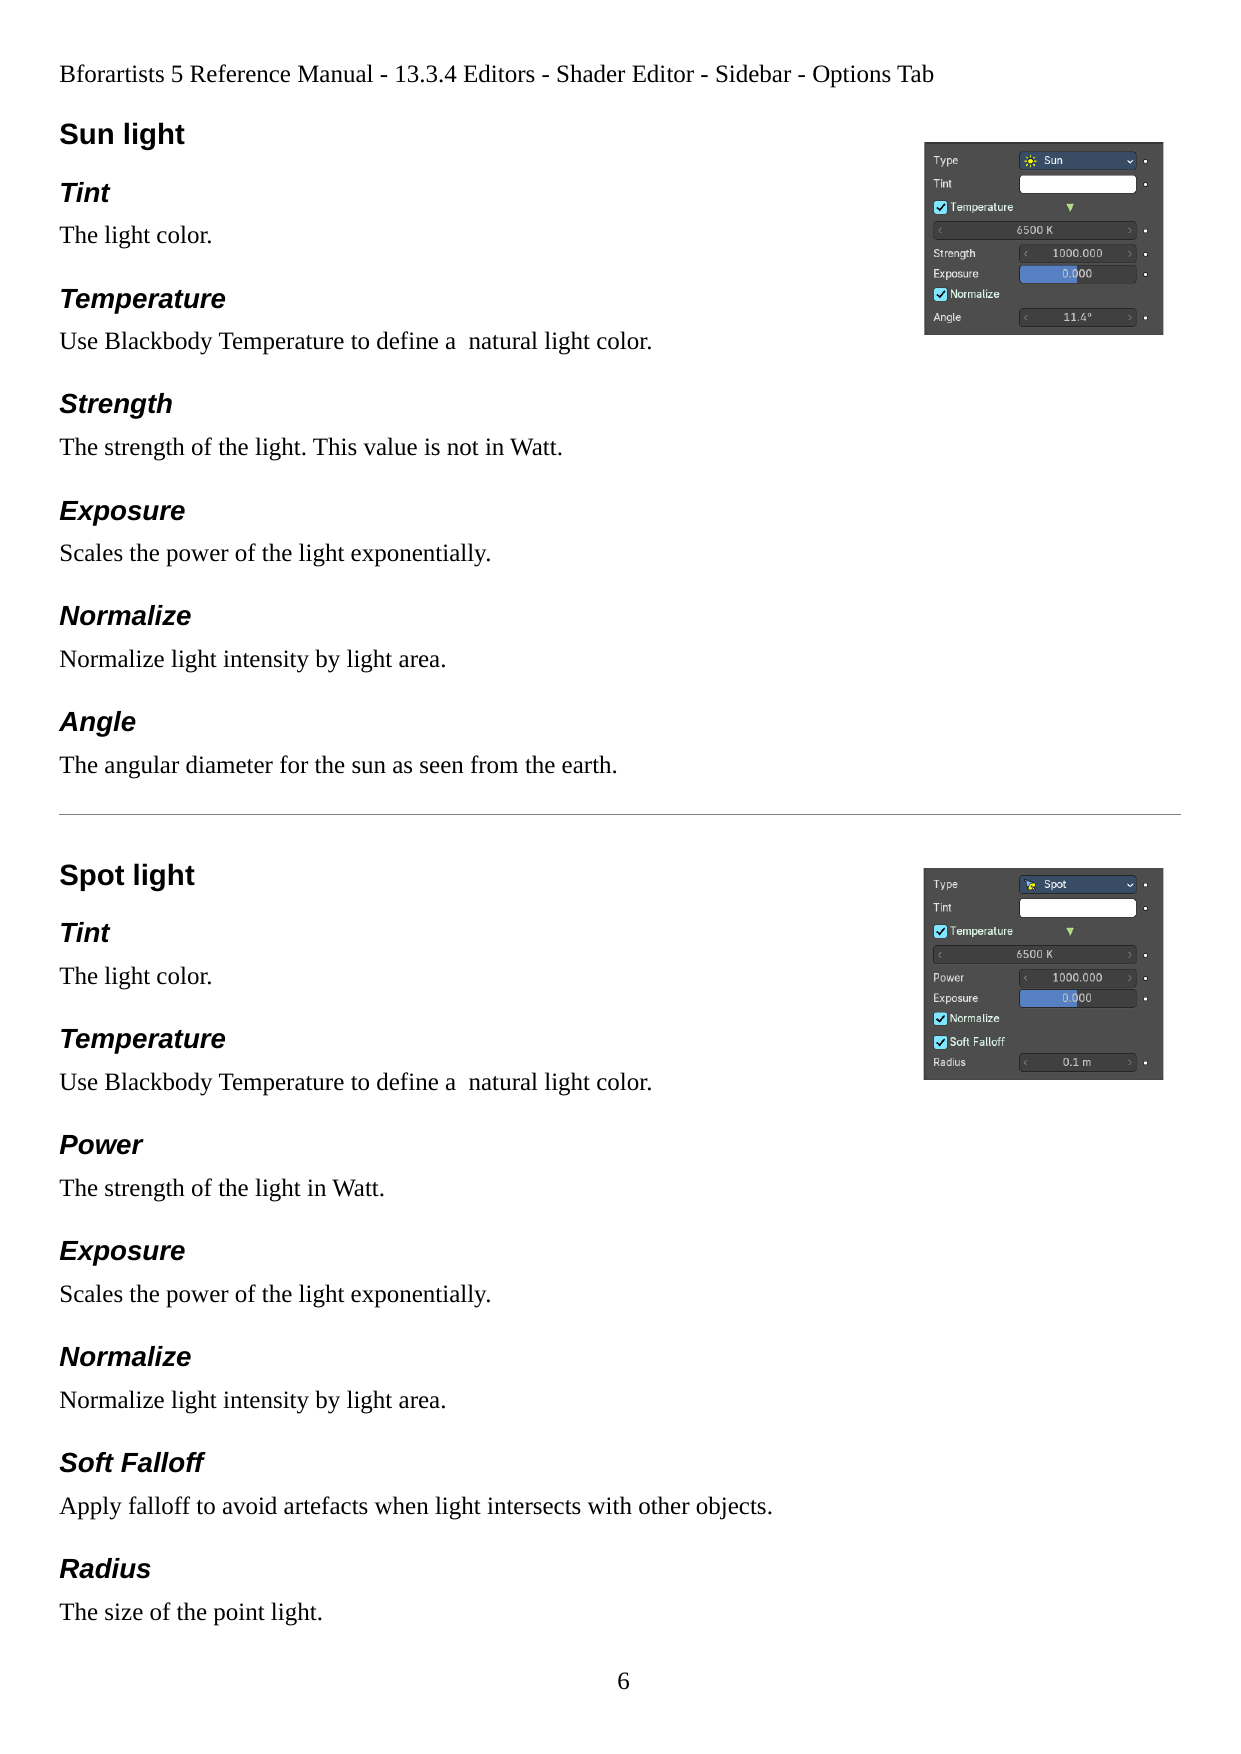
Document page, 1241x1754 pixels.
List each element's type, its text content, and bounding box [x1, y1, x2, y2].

subtitle Exposure [59, 1234, 1181, 1266]
text Apply falloff to avoid artefacts when light intersects with other objects. [59, 1491, 1181, 1519]
text The light color. [59, 220, 924, 249]
subtitle Tint [59, 176, 924, 208]
subtitle Normalize [59, 1340, 1181, 1372]
subtitle [1164, 1023, 1181, 1054]
subtitle Power [59, 1128, 1181, 1160]
text Normalize light intensity by light area. [59, 644, 1181, 673]
subtitle Angle [59, 706, 1181, 738]
text The strength of the light in Watt. [59, 1173, 1181, 1202]
picture [924, 142, 1164, 335]
text Scales the power of the light exponentially. [59, 538, 1181, 567]
text Normalize light intensity by light area. [59, 1385, 1181, 1413]
subtitle Sun light [59, 117, 1181, 151]
subtitle Temperature [59, 282, 924, 314]
subtitle Strength [59, 388, 1181, 420]
subtitle Exposure [59, 494, 1181, 526]
text The angular diameter for the sun as seen from the earth. [59, 750, 1181, 779]
subtitle Radius [59, 1552, 1181, 1584]
text The size of the point light. [59, 1597, 1181, 1625]
text Use Blackbody Temperature to define a natural light color. [59, 1067, 1181, 1096]
subtitle Normalize [59, 600, 1181, 632]
subtitle Tint [59, 917, 923, 948]
text [1164, 220, 1181, 249]
subtitle Soft Falloff [59, 1446, 1181, 1478]
subtitle Spot light [59, 858, 1181, 892]
text Use Blackbody Temperature to define a natural light color. [59, 326, 1181, 355]
subtitle [1164, 282, 1181, 314]
picture [923, 868, 1164, 1080]
subtitle [1164, 917, 1181, 948]
subtitle [1164, 176, 1181, 208]
text [1164, 961, 1181, 990]
subtitle Temperature [59, 1023, 923, 1054]
text Scales the power of the light exponentially. [59, 1279, 1181, 1308]
text The light color. [59, 961, 923, 990]
text The strength of the light. This value is not in Watt. [59, 432, 1181, 461]
